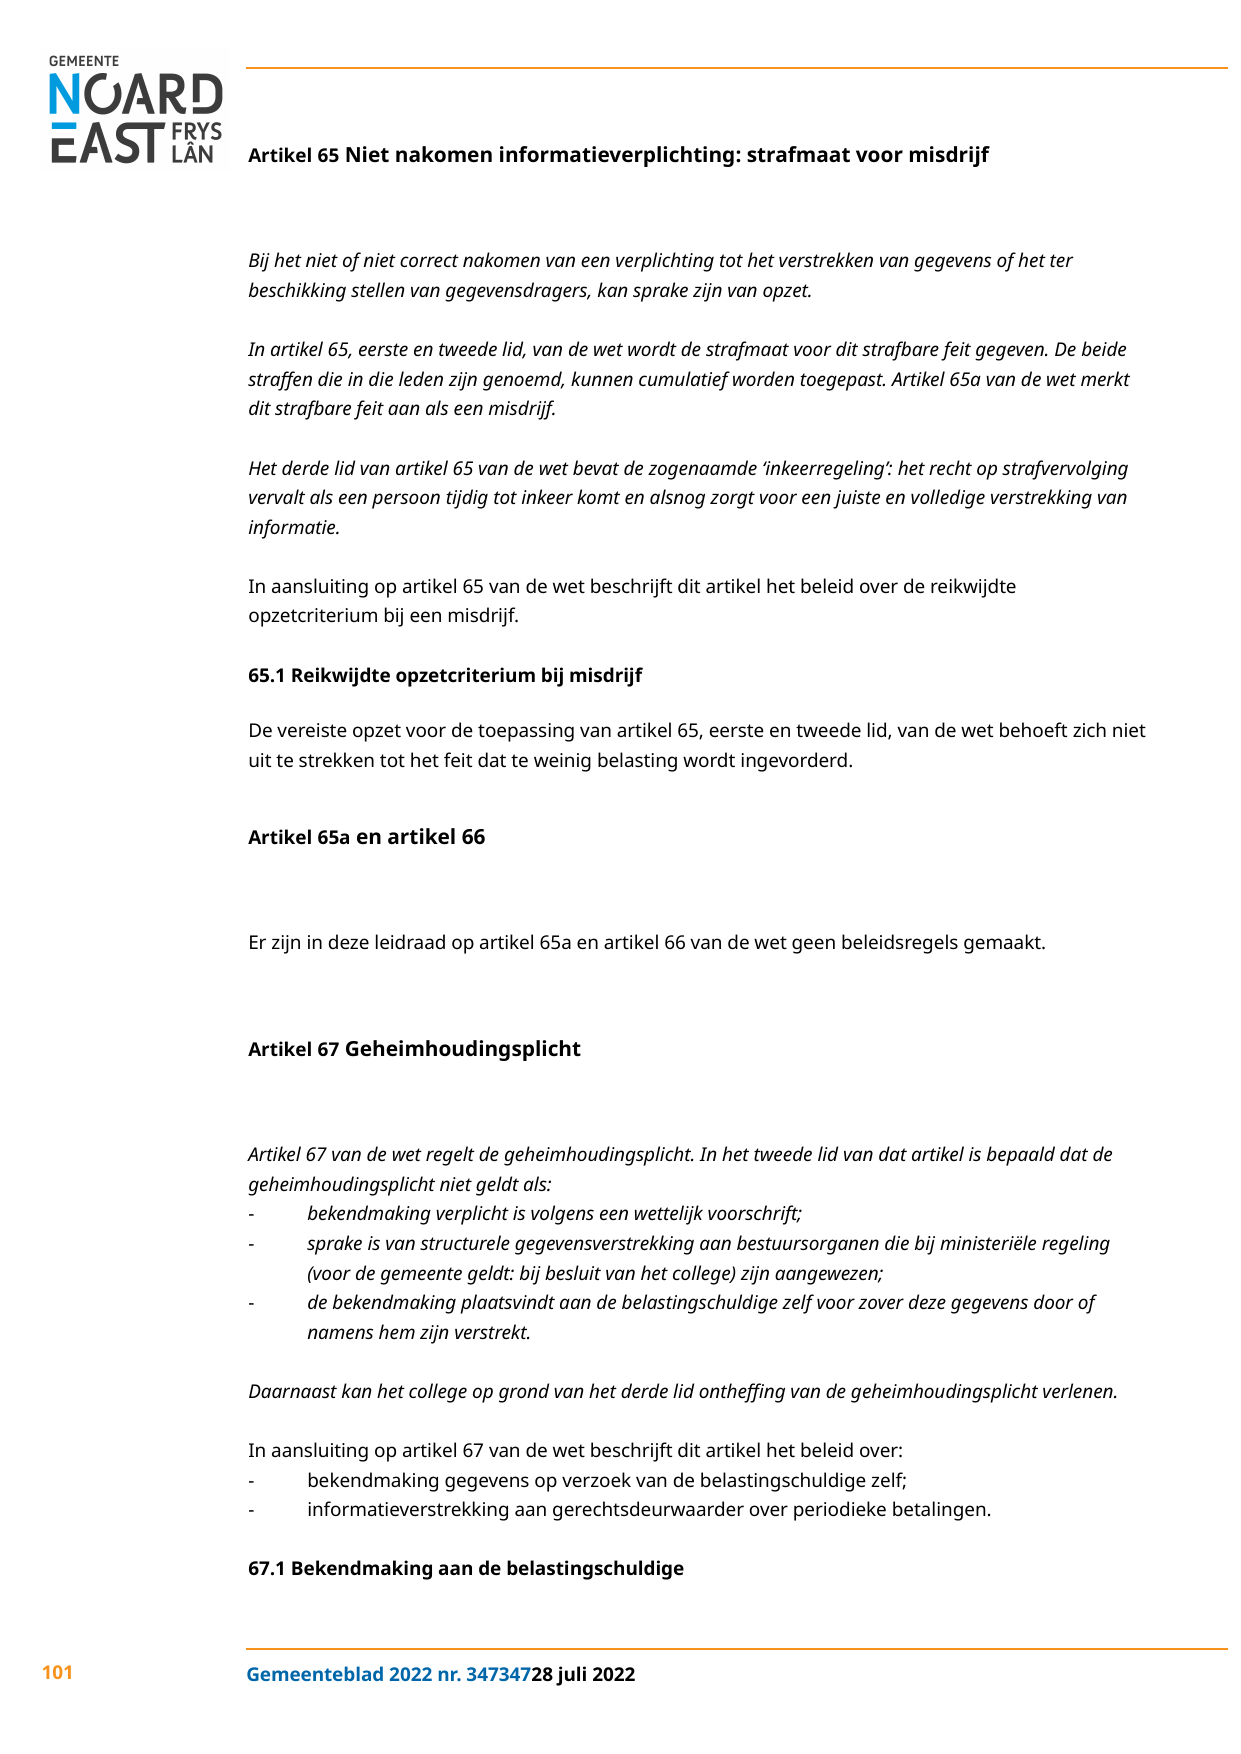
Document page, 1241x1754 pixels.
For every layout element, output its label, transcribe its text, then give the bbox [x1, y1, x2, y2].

text Artikel 67 Geheimhoudingsplicht [248, 1034, 1152, 1062]
text Artikel 65 Niet nakomen informatieverplichting: strafmaat voor misdrijf [248, 140, 1152, 169]
text De vereiste opzet voor de toepassing van artikel 65, eerste en tweede lid, van de wet behoeft zich niet uit te strekken tot het feit dat te weinig belasting wordt ingevorderd. [248, 717, 1152, 772]
text Artikel 67 van de wet regelt de geheimhoudingsplicht. In het tweede lid van dat artikel is bepaald dat de geheimhoudingsplicht niet geldt als: [248, 1141, 1152, 1197]
text Er zijn in deze leidraad op artikel 65a en artikel 66 van de wet geen beleidsregels gemaakt. [248, 929, 1152, 955]
text 65.1 Reikwijdte opzetcriterium bij misdrijf [248, 662, 1152, 688]
text 67.1 Bekendmaking aan de belastingschuldige [248, 1556, 1152, 1581]
text In aansluiting op artikel 67 van de wet beschrijft dit artikel het beleid over: [248, 1437, 1152, 1463]
text In aansluiting op artikel 65 van de wet beschrijft dit artikel het beleid over de reikwijdte opzetcriterium bij een misdrijf. [248, 573, 1152, 628]
text Artikel 65a en artikel 66 [248, 822, 1152, 850]
list informatieverstrekking aan gerechtsdeurwaarder over periodieke betalingen. [248, 1496, 1152, 1522]
text In artikel 65, eerste en tweede lid, van de wet wordt de strafmaat voor dit strafbare feit gegeven. De beide straffen die in die leden zijn genoemd, kunnen cumulatief worden toegepast. Artikel 65a van de wet merkt dit strafbare feit aan als een misdrijf. [248, 336, 1152, 421]
text Bij het niet of niet correct nakomen van een verplichting tot het verstrekken van gegevens of het ter beschikking stellen van gegevensdragers, kan sprake zijn van opzet. [248, 248, 1152, 303]
text Het derde lid van artikel 65 van de wet bevat de zogenaamde ‘inkeerregeling’: het recht op strafvervolging vervalt als een persoon tijdig tot inkeer komt en alsnog zorgt voor een juiste en volledige verstrekking van informatie. [248, 455, 1152, 540]
text Daarnaast kan het college op grond van het derde lid ontheffing van de geheimhoudingsplicht verlenen. [248, 1378, 1152, 1404]
list de bekendmaking plaatsvindt aan de belastingschuldige zelf voor zover deze gegevens door of namens hem zijn verstrekt. [248, 1289, 1152, 1344]
list bekendmaking gegevens op verzoek van de belastingschuldige zelf; [248, 1467, 1152, 1492]
picture [41, 47, 231, 172]
list bekendmaking verplicht is volgens een wettelijk voorschrift; [248, 1201, 1152, 1226]
list sprake is van structurele gegevensverstrekking aan bestuursorganen die bij ministeriële regeling (voor de gemeente geldt: bij besluit van het college) zijn aangewezen; [248, 1230, 1152, 1285]
